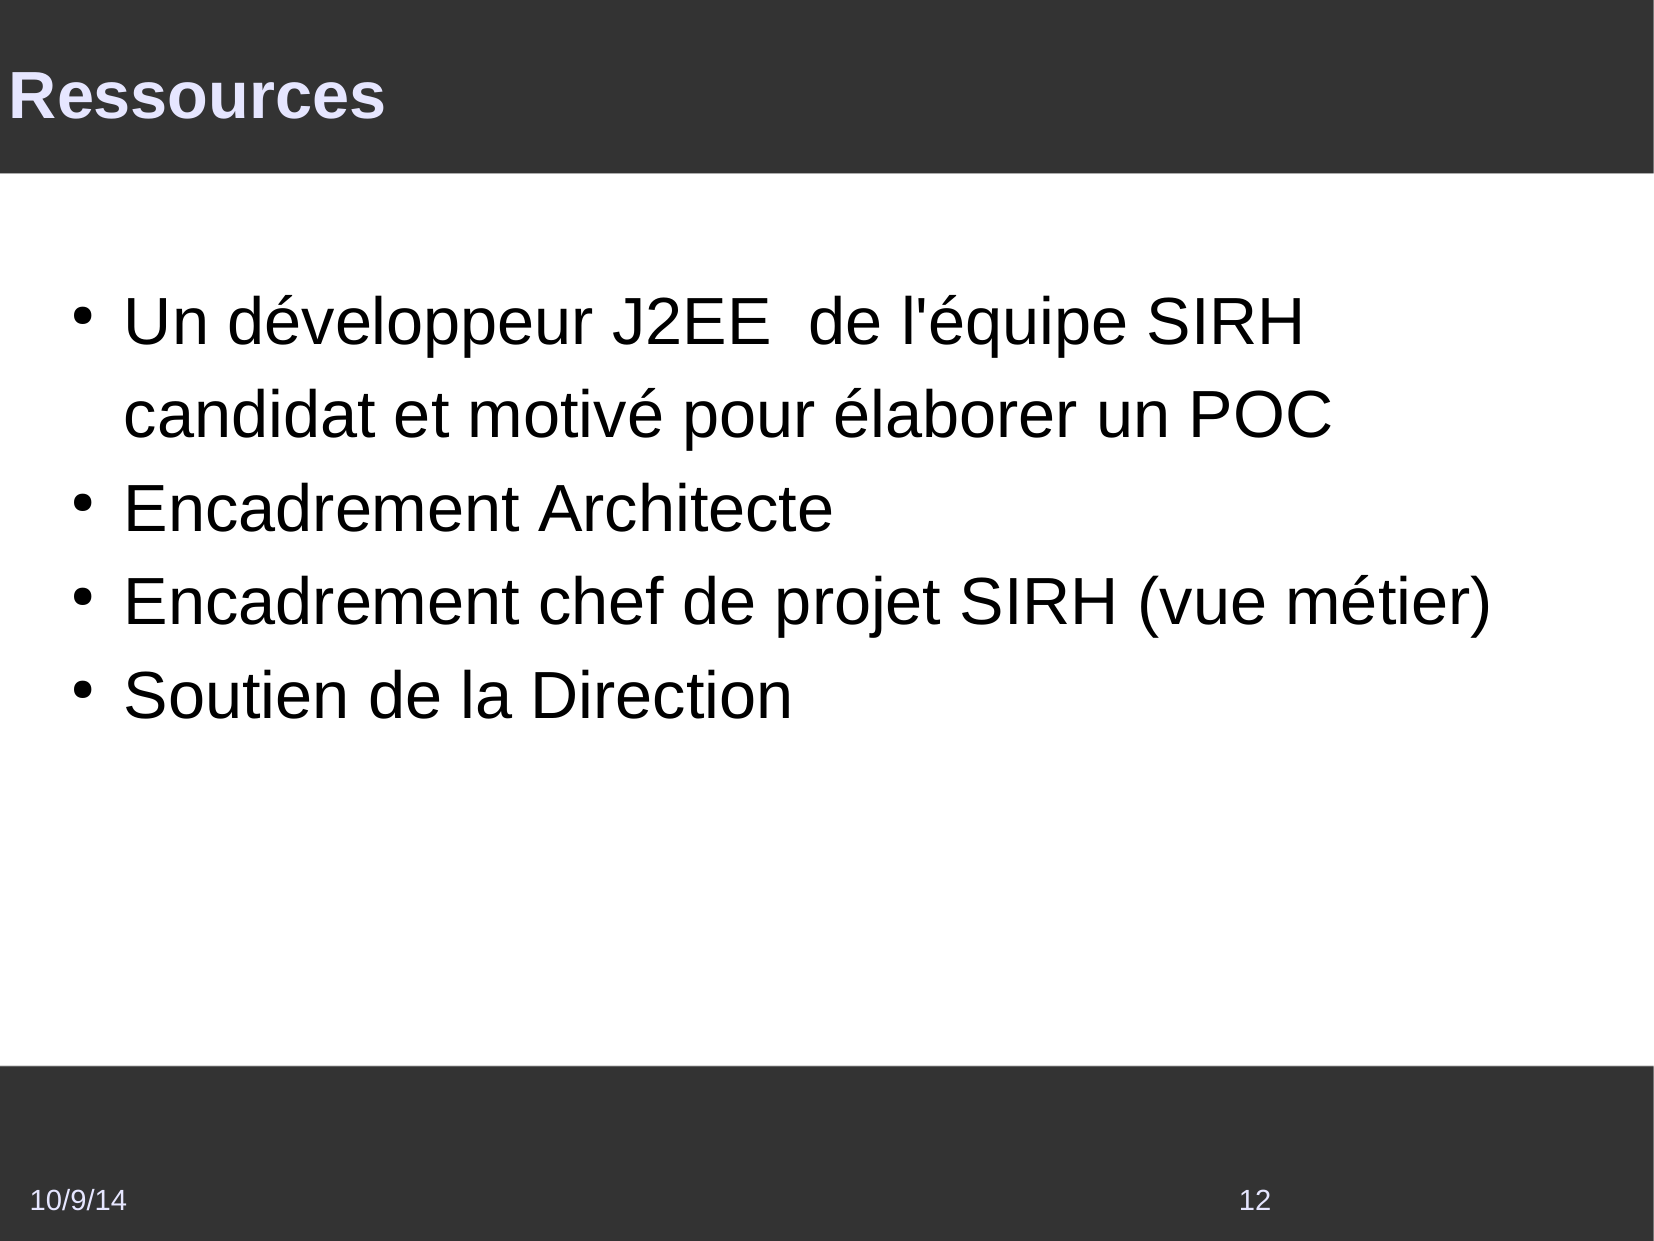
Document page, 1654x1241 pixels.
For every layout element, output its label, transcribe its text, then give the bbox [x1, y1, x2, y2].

list Un développeur J2EE de l'équipe SIRH candidat et motivé pour élaborer un POC Encadrement Architecte Encadrement chef de projet SIRH (vue métier) Soutien de la Direction [35, 277, 1512, 855]
picture [0, 0, 1654, 1241]
text_box 10/9/14 [29, 1181, 566, 1241]
title Ressources [8, 2, 1486, 181]
text_box [1238, 1181, 1625, 1241]
